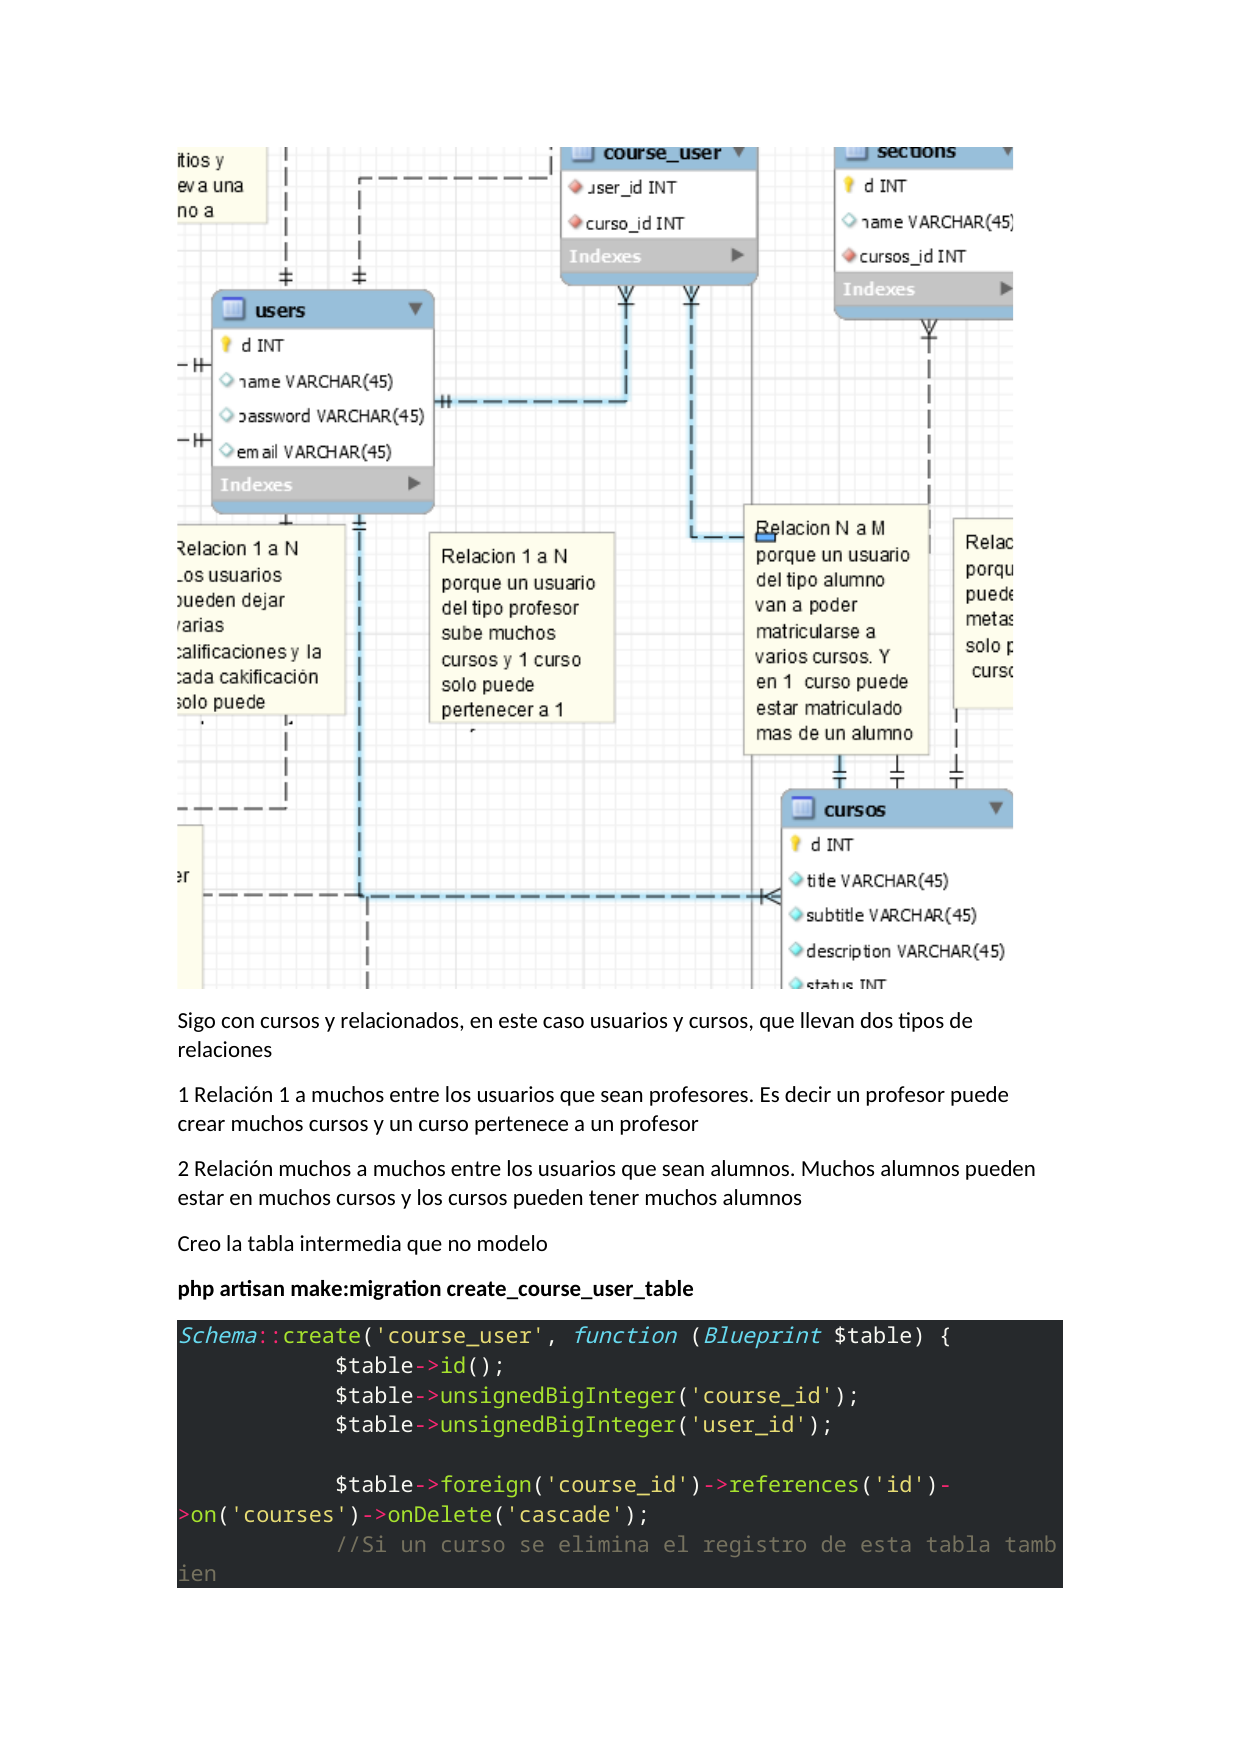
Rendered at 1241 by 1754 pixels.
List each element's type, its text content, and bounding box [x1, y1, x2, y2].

text $table->unsignedBigInteger('user_id'); [177, 1409, 1063, 1439]
text 2 Relación muchos a muchos entre los usuarios que sean alumnos. Muchos alumnos pueden estar en muchos cursos y los cursos pueden tener muchos alumnos [177, 1154, 1063, 1211]
text $table->foreign('course_id')->references('id')->on('courses')->onDelete('cascade'); [177, 1469, 1063, 1528]
text Sigo con cursos y relacionados, en este caso usuarios y cursos, que llevan dos tipos de relaciones [177, 1006, 1063, 1063]
text $table->id(); [177, 1350, 1063, 1379]
text Creo la tabla intermedia que no modelo [177, 1229, 1063, 1257]
text 1 Relación 1 a muchos entre los usuarios que sean profesores. Es decir un profesor puede crear muchos cursos y un curso pertenece a un profesor [177, 1080, 1063, 1137]
text Schema::create('course_user', function (Blueprint $table) { [177, 1320, 1063, 1350]
text //Si un curso se elimina el registro de esta tabla tambien [177, 1528, 1063, 1588]
text $table->unsignedBigInteger('course_id'); [177, 1379, 1063, 1409]
text php artisan make:migration create_course_user_table [177, 1274, 1063, 1302]
